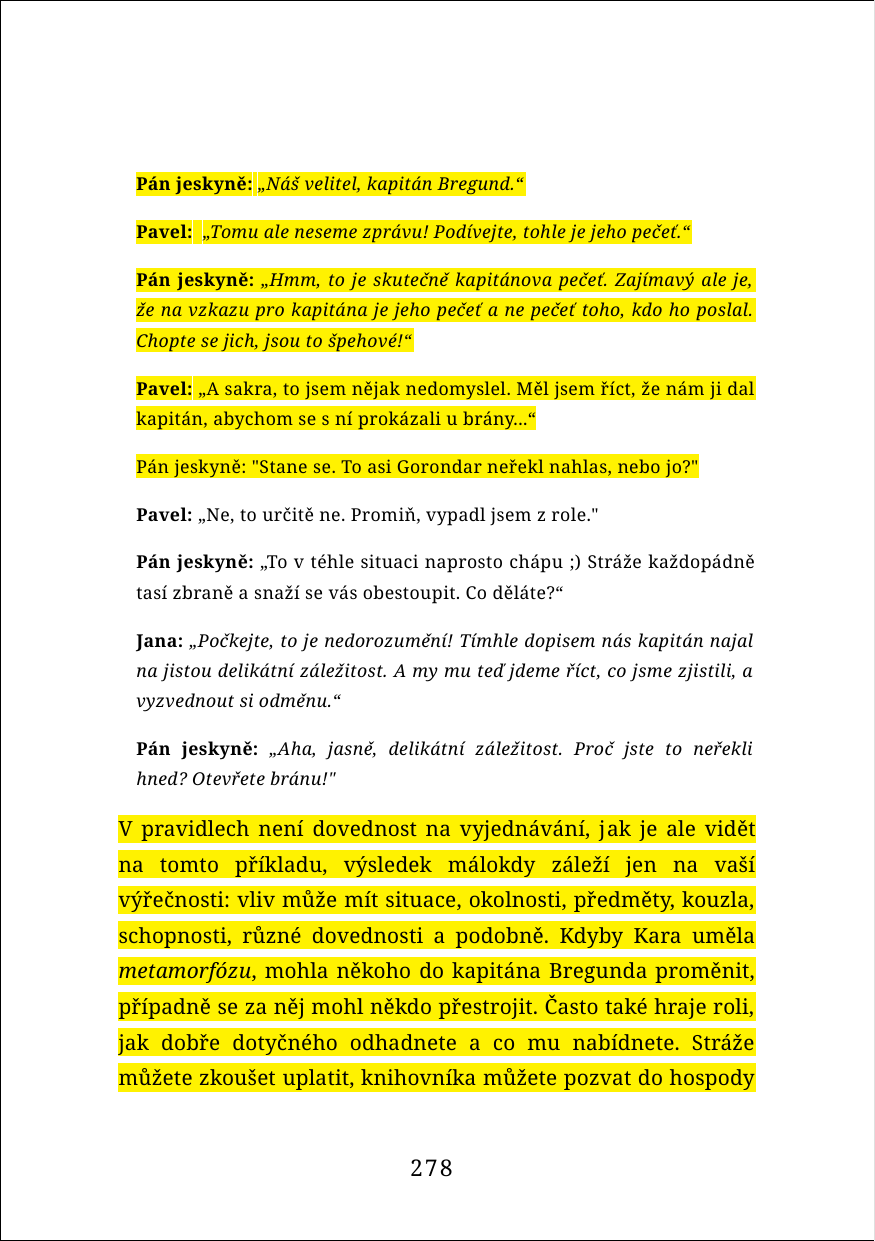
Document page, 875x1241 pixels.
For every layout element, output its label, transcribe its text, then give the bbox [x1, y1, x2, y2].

text Pavel: „Ne, to určitě ne. Promiň, vypadl jsem z role." [136, 502, 756, 526]
text Pán jeskyně: "Stane se. To asi Gorondar neřekl nahlas, nebo jo?" [136, 454, 756, 478]
text Pán jeskyně: „Aha, jasně, delikátní záležitost. Proč jste to neřekli hned? Otevřete bránu!" [136, 736, 756, 791]
text V pravidlech není dovednost na vyjednávání, jak je ale vidět na tomto příkladu, výsledek málokdy záleží jen na vaší výřečnosti: vliv může mít situace, okolnosti, předměty, kouzla, schopnosti, různé dovednosti a podobně. Kdyby Kara uměla metamorfózu, mohla někoho do kapitána Bregunda proměnit, případně se za něj mohl někdo přestrojit. Často také hraje roli, jak dobře dotyčného odhadnete a co mu nabídnete. Stráže můžete zkoušet uplatit, knihovníka můžete pozvat do hospody [118, 814, 756, 1092]
text Pán jeskyně: „Hmm, to je skutečně kapitánova pečeť. Zajímavý ale je, že na vzkazu pro kapitána je jeho pečeť a ne pečeť toho, kdo ho poslal. Chopte se jich, jsou to špehové!“ [136, 268, 756, 352]
text Pán jeskyně: „Náš velitel, kapitán Bregund.“ [136, 172, 756, 196]
text Pán jeskyně: „To v téhle situaci naprosto chápu ;) Stráže každopádně tasí zbraně a snaží se vás obestoupit. Co děláte?“ [136, 550, 756, 604]
text Jana: „Počkejte, to je nedorozumění! Tímhle dopisem nás kapitán najal na jistou delikátní záležitost. A my mu teď jdeme říct, co jsme zjistili, a vyzvednout si odměnu.“ [136, 628, 756, 713]
text Pavel: „Tomu ale neseme zprávu! Podívejte, tohle je jeho pečeť.“ [136, 220, 756, 244]
text Pavel: „A sakra, to jsem nějak nedomyslel. Měl jsem říct, že nám ji dal kapitán, abychom se s ní prokázali u brány...“ [136, 376, 756, 430]
